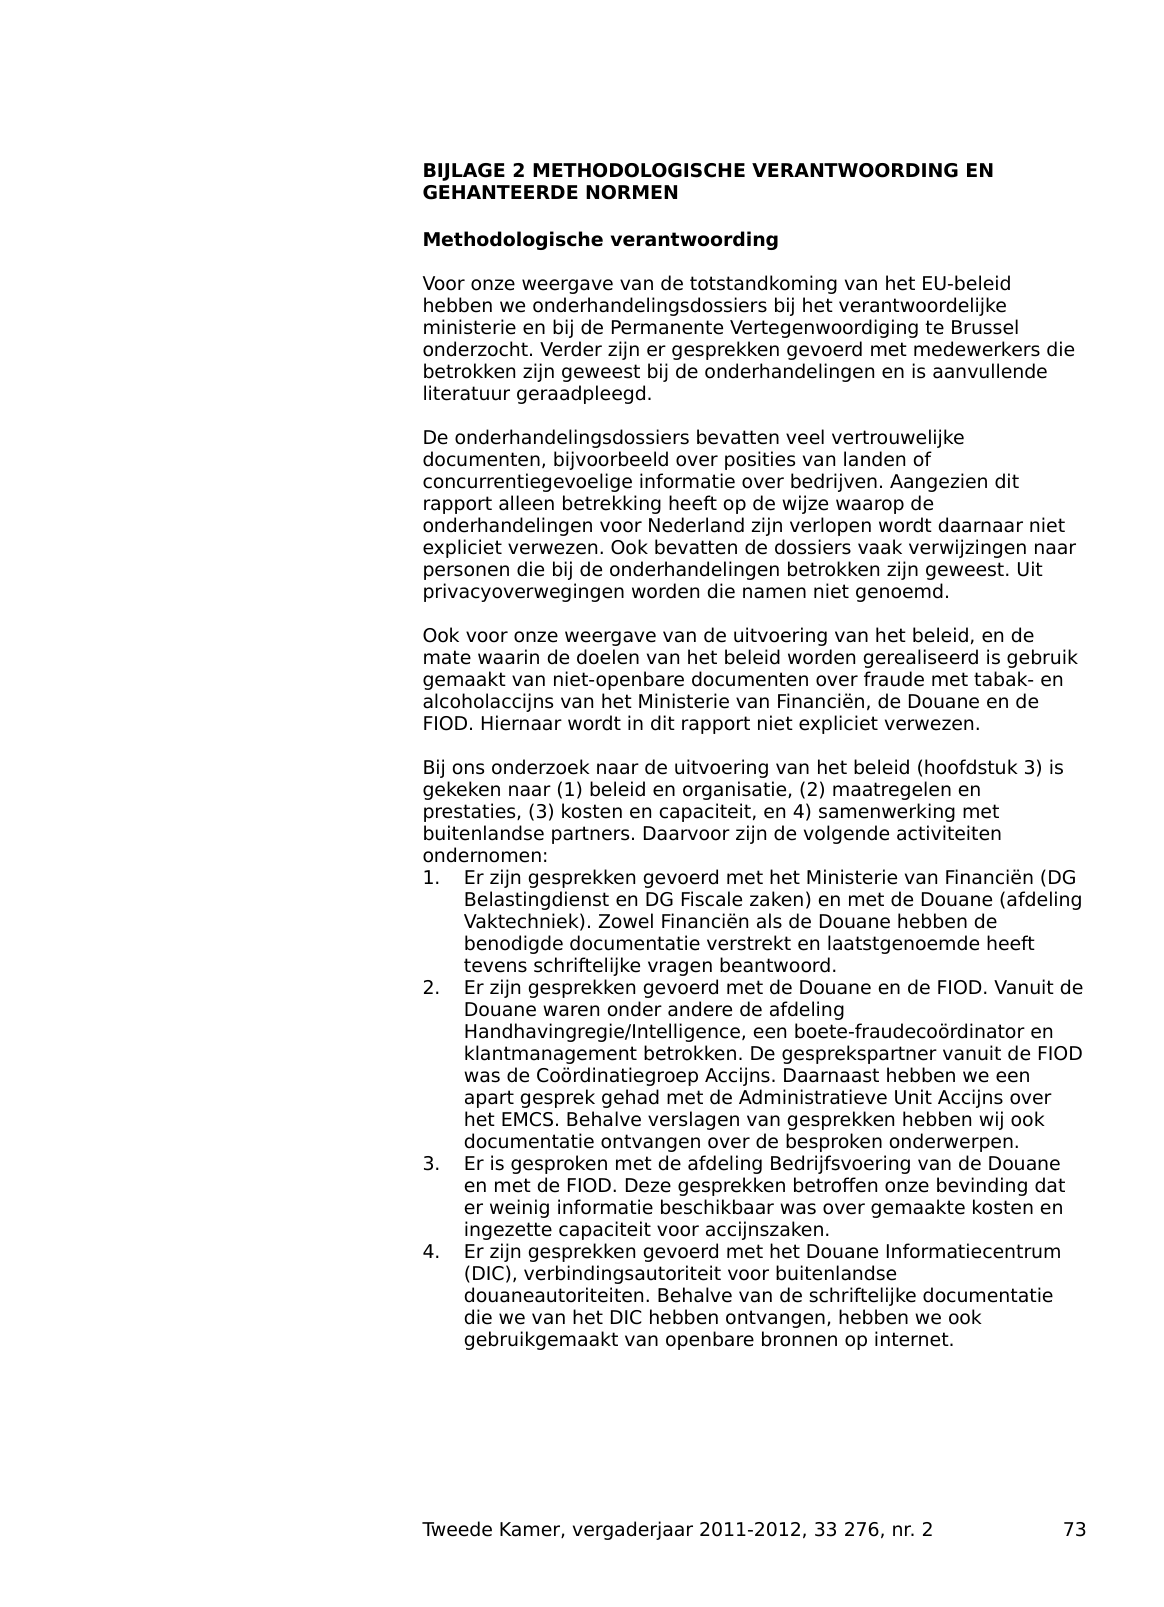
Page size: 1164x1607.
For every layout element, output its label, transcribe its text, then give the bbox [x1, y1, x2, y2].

text 3. Er is gesproken met de afdeling Bedrijfsvoering van de Douane en met de FIOD. Deze gesprekken betroffen onze bevinding dat er weinig informatie beschikbaar was over gemaakte kosten en ingezette capaciteit voor accijnszaken. [422, 1153, 1087, 1241]
text Ook voor onze weergave van de uitvoering van het beleid, en de mate waarin de doelen van het beleid worden gerealiseerd is gebruik gemaakt van niet-openbare documenten over fraude met tabak- en alcoholaccijns van het Ministerie van Financiën, de Douane en de FIOD. Hiernaar wordt in dit rapport niet expliciet verwezen. [422, 625, 1087, 735]
text De onderhandelingsdossiers bevatten veel vertrouwelijke documenten, bijvoorbeeld over posities van landen of concurrentiegevoelige informatie over bedrijven. Aangezien dit rapport alleen betrekking heeft op de wijze waarop de onderhandelingen voor Nederland zijn verlopen wordt daarnaar niet expliciet verwezen. Ook bevatten de dossiers vaak verwijzingen naar personen die bij de onderhandelingen betrokken zijn geweest. Uit privacyoverwegingen worden die namen niet genoemd. [422, 427, 1087, 603]
text 4. Er zijn gesprekken gevoerd met het Douane Informatiecentrum (DIC), verbindingsautoriteit voor buitenlandse douaneautoriteiten. Behalve van de schriftelijke documentatie die we van het DIC hebben ontvangen, hebben we ook gebruikgemaakt van openbare bronnen op internet. [422, 1241, 1087, 1351]
text 1. Er zijn gesprekken gevoerd met het Ministerie van Financiën (DG Belastingdienst en DG Fiscale zaken) en met de Douane (afdeling Vaktechniek). Zowel Financiën als de Douane hebben de benodigde documentatie verstrekt en laatstgenoemde heeft tevens schriftelijke vragen beantwoord. [422, 867, 1087, 977]
text Voor onze weergave van de totstandkoming van het EU-beleid hebben we onderhandelingsdossiers bij het verantwoordelijke ministerie en bij de Permanente Vertegenwoordiging te Brussel onderzocht. Verder zijn er gesprekken gevoerd met medewerkers die betrokken zijn geweest bij de onderhandelingen en is aanvullende literatuur geraadpleegd. [422, 273, 1087, 405]
subtitle Methodologische verantwoording [422, 229, 1087, 251]
text Bij ons onderzoek naar de uitvoering van het beleid (hoofdstuk 3) is gekeken naar (1) beleid en organisatie, (2) maatregelen en prestaties, (3) kosten en capaciteit, en 4) samenwerking met buitenlandse partners. Daarvoor zijn de volgende activiteiten ondernomen: [422, 757, 1087, 867]
subtitle BIJLAGE 2 METHODOLOGISCHE VERANTWOORDING EN GEHANTEERDE NORMEN [422, 160, 1087, 204]
text 2. Er zijn gesprekken gevoerd met de Douane en de FIOD. Vanuit de Douane waren onder andere de afdeling Handhavingregie/Intelligence, een boete-fraudecoördinator en klantmanagement betrokken. De gesprekspartner vanuit de FIOD was de Coördinatiegroep Accijns. Daarnaast hebben we een apart gesprek gehad met de Administratieve Unit Accijns over het EMCS. Behalve verslagen van gesprekken hebben wij ook documentatie ontvangen over de besproken onderwerpen. [422, 977, 1087, 1153]
